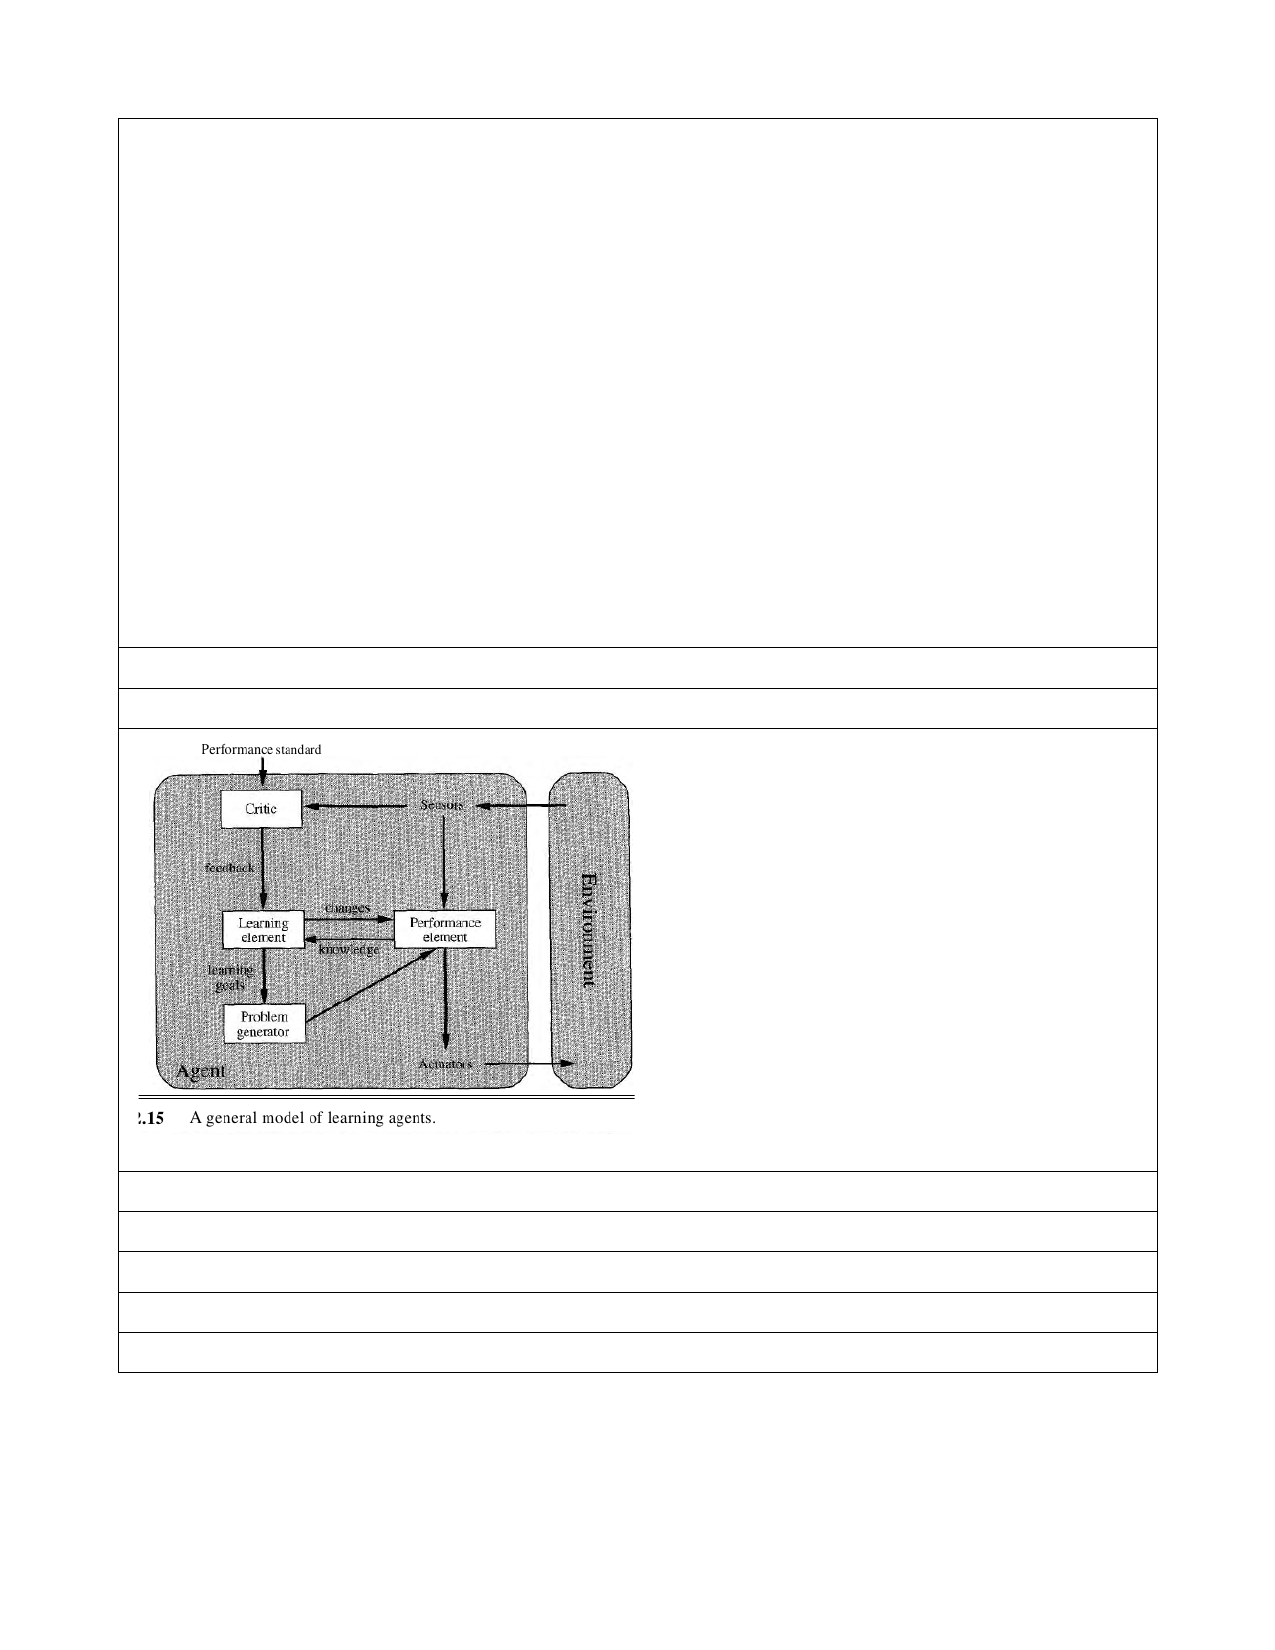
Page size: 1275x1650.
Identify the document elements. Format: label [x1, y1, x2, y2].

table_cell [119, 1333, 1157, 1372]
table_cell [119, 1212, 1157, 1251]
table_cell [119, 729, 1157, 1171]
table_cell [119, 1252, 1157, 1292]
table_cell [119, 648, 1157, 687]
table_cell [119, 119, 1157, 647]
table_cell [119, 1172, 1157, 1211]
table_cell [119, 689, 1157, 728]
picture [138, 736, 635, 1134]
table_cell [119, 1293, 1157, 1332]
